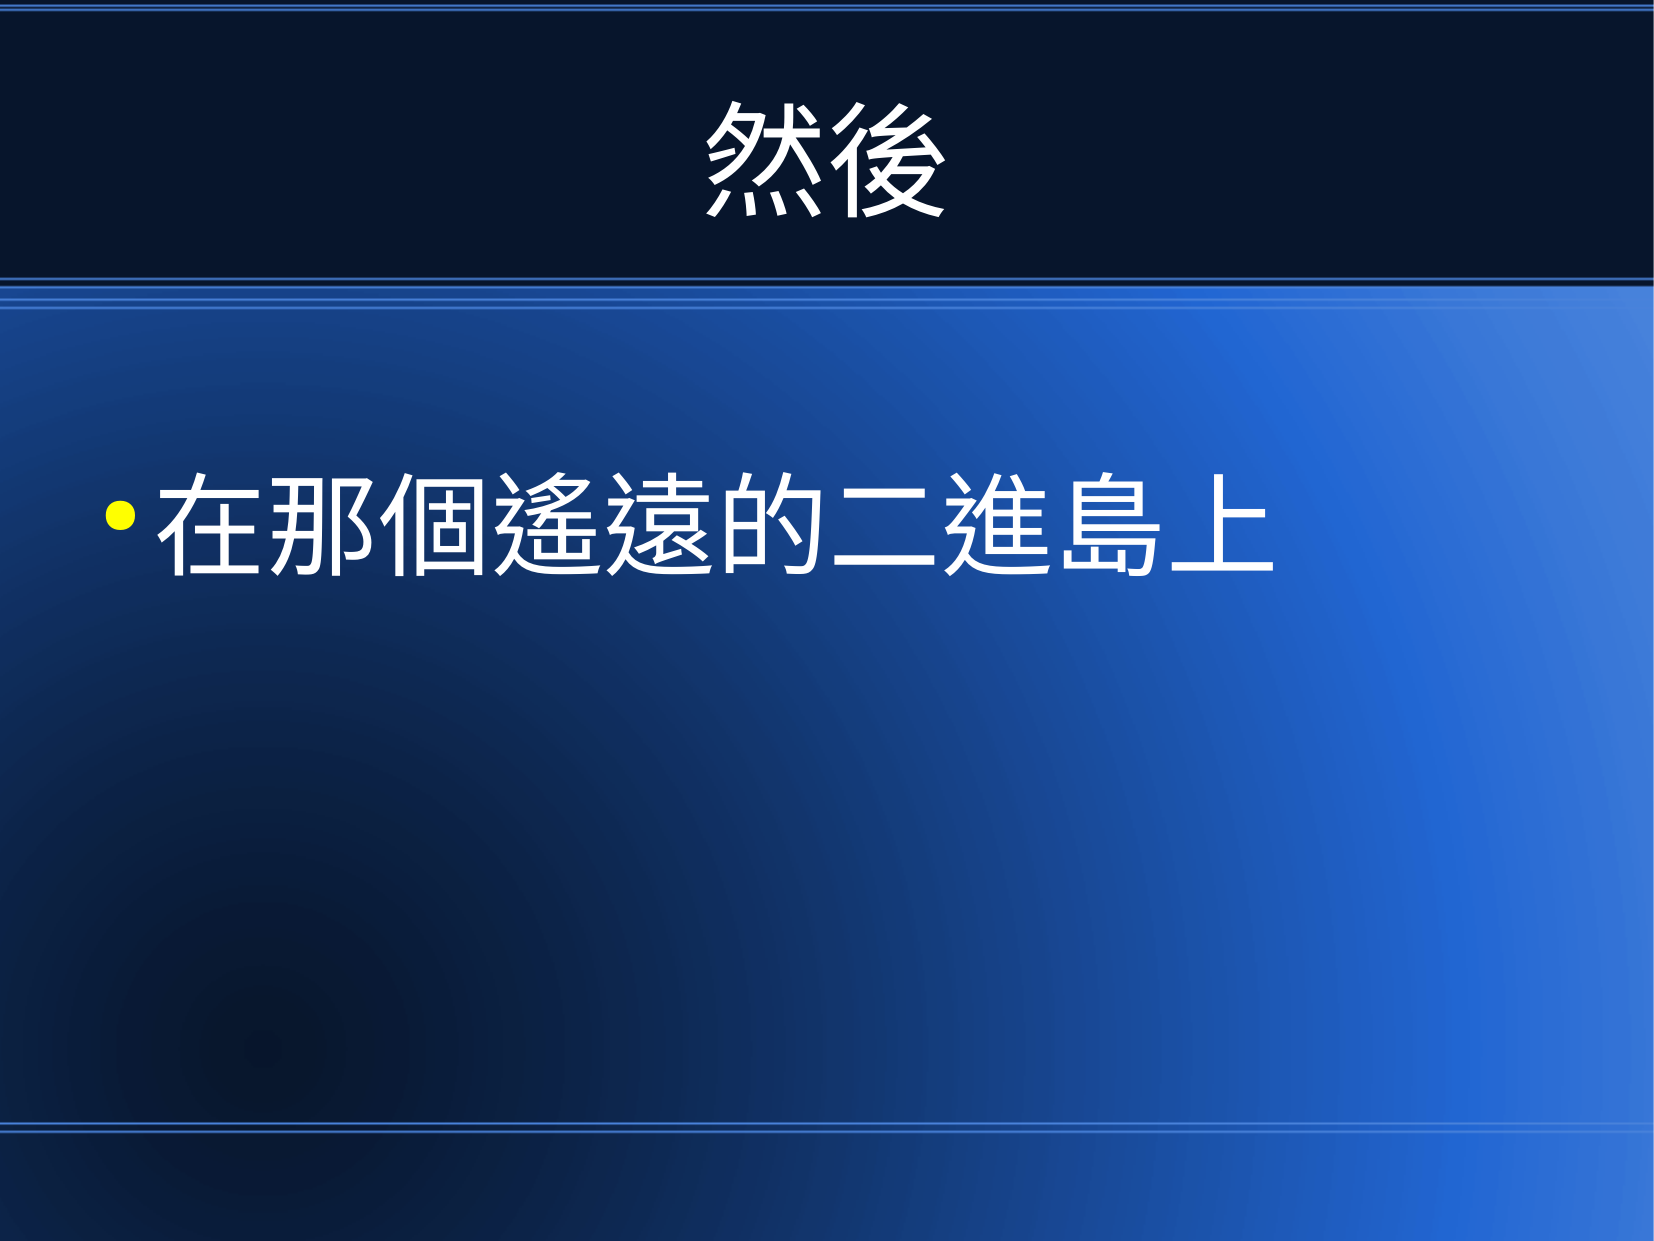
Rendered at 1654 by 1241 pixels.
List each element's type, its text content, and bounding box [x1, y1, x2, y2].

list 在那個遙遠的二進島上 [82, 355, 1571, 1241]
picture [0, 0, 1654, 1241]
title 然後 [82, 49, 1571, 257]
